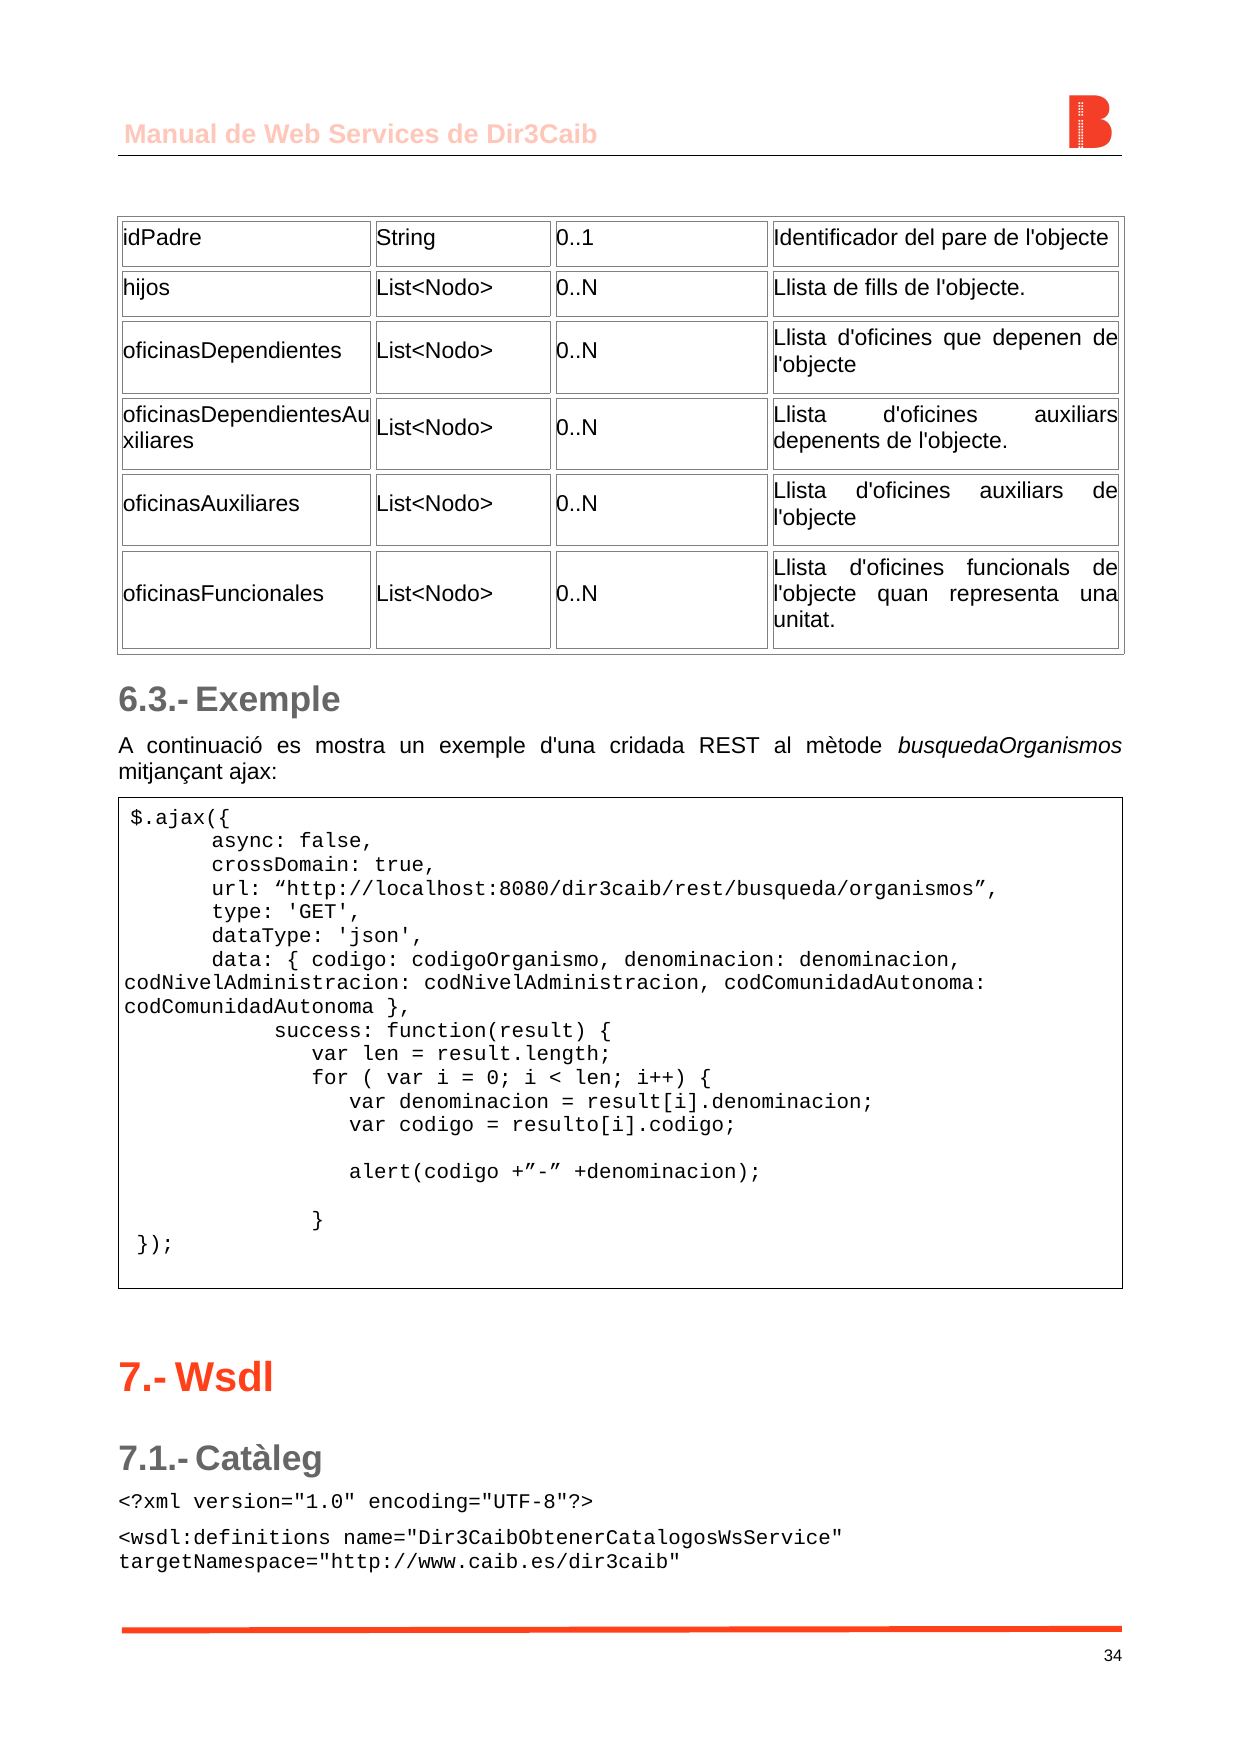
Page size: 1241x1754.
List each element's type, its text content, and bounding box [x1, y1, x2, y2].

text A continuació es mostra un exemple d'una cridada REST al mètode busquedaOrganismos mitjançant ajax: [118, 732, 1122, 784]
table_cell 0..N [553, 469, 770, 545]
table_header $.ajax({ async: false, crossDomain: true, url: “http://localhost:8080/dir3caib/rest/busqueda/organismos”, type: 'GET', dataType: 'json', data: { codigo: codigoOrganismo, denominacion: denominacion, codNivelAdministracion: codNivelAdministracion, codComunidadAutonoma: codComunidadAutonoma }, success: function(result) { var len = result.length; for ( var i = 0; i < len; i++) { var denominacion = result[i].denominacion; var codigo = resulto[i].codigo; alert(codigo +”-” +denominacion); } }); [119, 798, 1122, 1288]
table_cell Identificador del pare de l'objecte [770, 217, 1121, 266]
table_cell List<Nodo> [373, 316, 553, 392]
table_cell String [373, 217, 553, 266]
table_cell oficinasAuxiliares [120, 469, 373, 545]
text <?xml version="1.0" encoding="UTF-8"?> [118, 1491, 1122, 1514]
table_cell List<Nodo> [373, 393, 553, 469]
subtitle Wsdl [118, 1352, 1122, 1400]
table_cell oficinasDependientesAuxiliares [120, 393, 373, 469]
table_cell 0..N [553, 266, 770, 316]
table_cell hijos [120, 266, 373, 316]
table_cell List<Nodo> [373, 266, 553, 316]
table_cell Llista d'oficines que depenen de l'objecte [770, 316, 1121, 392]
table_cell oficinasDependientes [120, 316, 373, 392]
picture [1063, 94, 1117, 150]
table_cell List<Nodo> [373, 545, 553, 648]
table_cell List<Nodo> [373, 469, 553, 545]
text <wsdl:definitions name="Dir3CaibObtenerCatalogosWsService" targetNamespace="http://www.caib.es/dir3caib" [118, 1527, 1122, 1574]
subtitle Catàleg [118, 1438, 1122, 1478]
table_cell Llista d'oficines auxiliars de l'objecte [770, 469, 1121, 545]
table_cell 0..N [553, 393, 770, 469]
table_cell idPadre [120, 217, 373, 266]
subtitle Exemple [118, 678, 1122, 719]
table_cell Llista de fills de l'objecte. [770, 266, 1121, 316]
table_cell Llista d'oficines auxiliars depenents de l'objecte. [770, 393, 1121, 469]
table_cell 0..N [553, 316, 770, 392]
table_cell oficinasFuncionales [120, 545, 373, 648]
table_cell Llista d'oficines funcionals de l'objecte quan representa una unitat. [770, 545, 1121, 648]
table_cell 0..1 [553, 217, 770, 266]
table_cell 0..N [553, 545, 770, 648]
